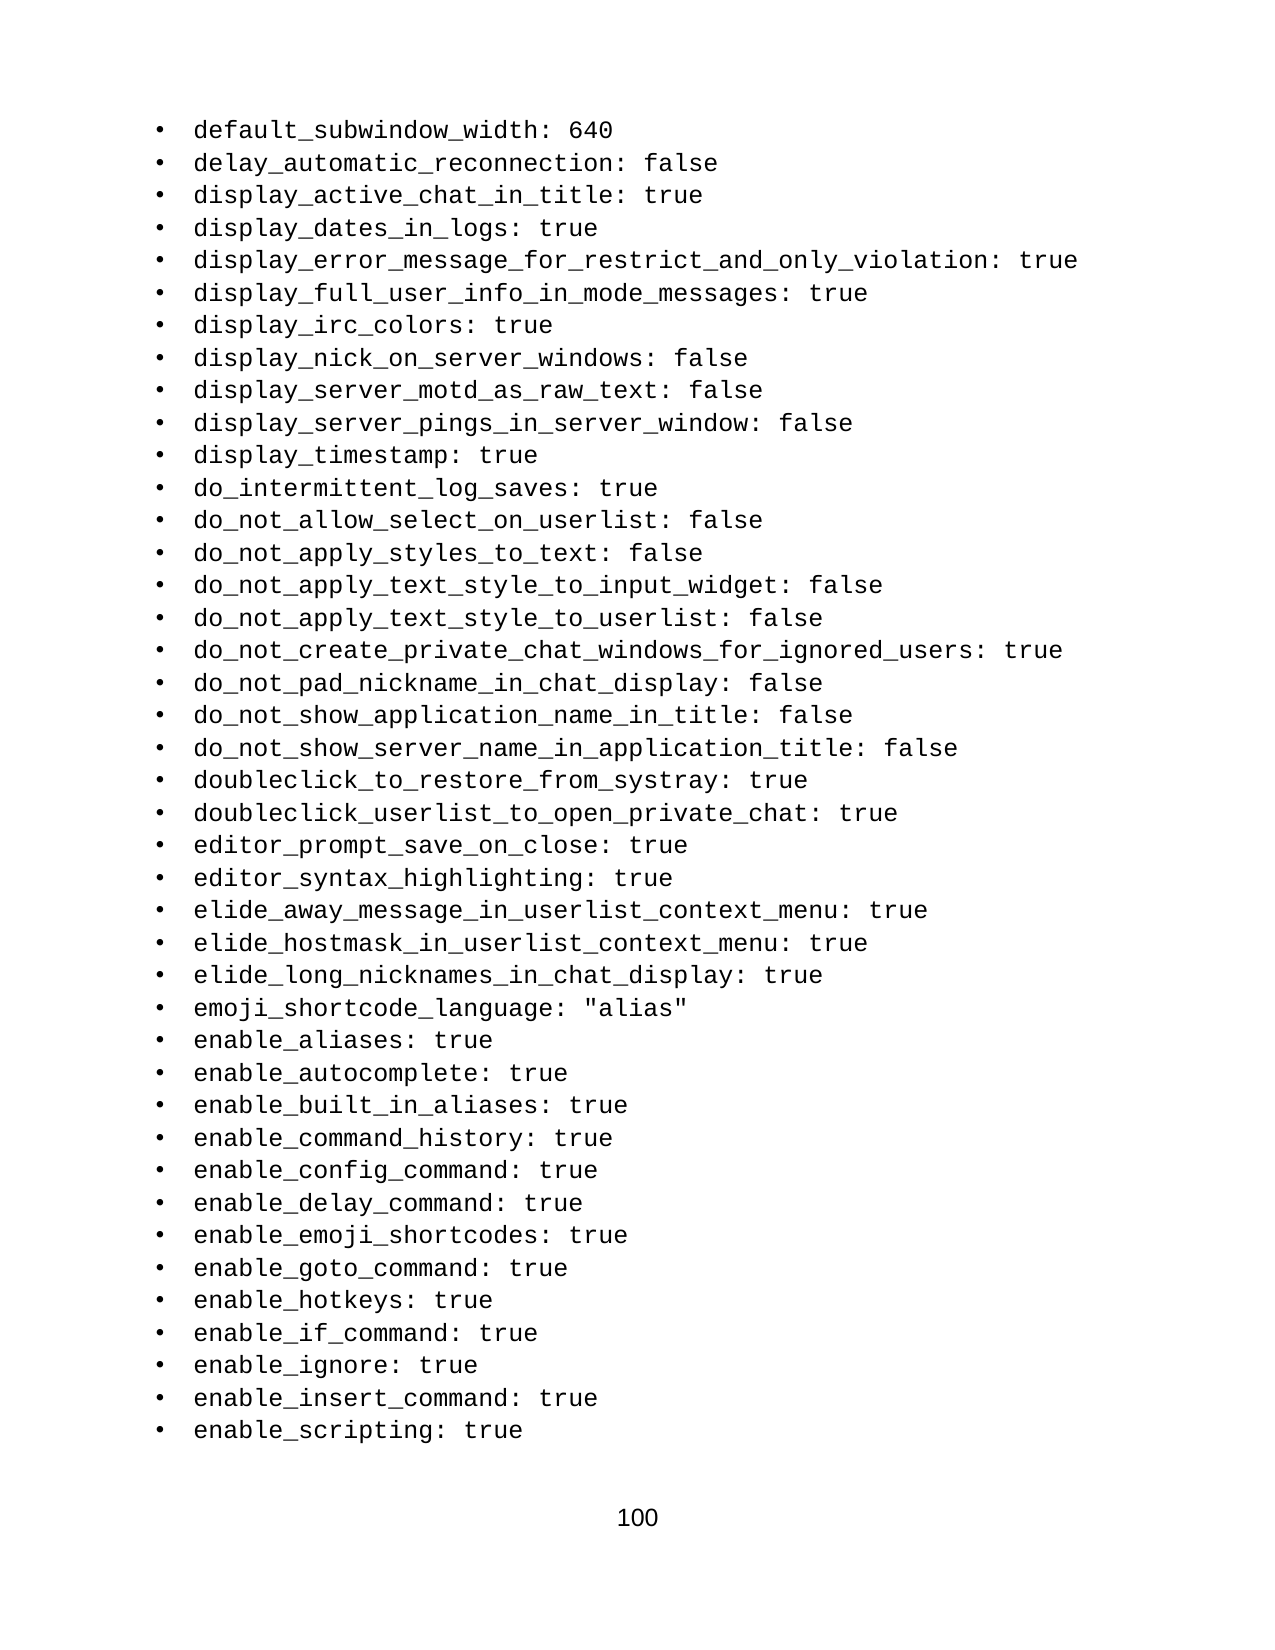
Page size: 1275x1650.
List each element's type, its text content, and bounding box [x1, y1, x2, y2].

list enable_config_command: true [156, 1158, 1157, 1186]
list display_server_motd_as_raw_text: false [156, 378, 1157, 406]
list do_not_show_application_name_in_title: false [156, 703, 1157, 731]
list display_active_chat_in_title: true [156, 183, 1157, 211]
list emoji_shortcode_language: "alias" [156, 996, 1157, 1024]
list display_nick_on_server_windows: false [156, 346, 1157, 374]
list enable_if_command: true [156, 1321, 1157, 1349]
list enable_ignore: true [156, 1353, 1157, 1381]
list enable_command_history: true [156, 1126, 1157, 1154]
list enable_built_in_aliases: true [156, 1093, 1157, 1121]
list elide_away_message_in_userlist_context_menu: true [156, 898, 1157, 926]
list doubleclick_userlist_to_open_private_chat: true [156, 801, 1157, 829]
list enable_insert_command: true [156, 1386, 1157, 1414]
list doubleclick_to_restore_from_systray: true [156, 768, 1157, 796]
list enable_hotkeys: true [156, 1288, 1157, 1316]
list do_not_apply_text_style_to_input_widget: false [156, 573, 1157, 601]
list delay_automatic_reconnection: false [156, 151, 1157, 179]
list editor_prompt_save_on_close: true [156, 833, 1157, 861]
list display_dates_in_logs: true [156, 216, 1157, 244]
list elide_long_nicknames_in_chat_display: true [156, 963, 1157, 991]
list enable_goto_command: true [156, 1256, 1157, 1284]
list enable_aliases: true [156, 1028, 1157, 1056]
list enable_scripting: true [156, 1418, 1157, 1446]
list do_not_show_server_name_in_application_title: false [156, 736, 1157, 764]
list display_server_pings_in_server_window: false [156, 411, 1157, 439]
list do_not_create_private_chat_windows_for_ignored_users: true [156, 638, 1157, 666]
list default_subwindow_width: 640 [156, 118, 1157, 146]
list enable_delay_command: true [156, 1191, 1157, 1219]
list enable_emoji_shortcodes: true [156, 1223, 1157, 1251]
list do_not_pad_nickname_in_chat_display: false [156, 671, 1157, 699]
list enable_autocomplete: true [156, 1061, 1157, 1089]
list display_error_message_for_restrict_and_only_violation: true [156, 248, 1157, 276]
list elide_hostmask_in_userlist_context_menu: true [156, 931, 1157, 959]
list do_not_apply_text_style_to_userlist: false [156, 606, 1157, 634]
list display_full_user_info_in_mode_messages: true [156, 281, 1157, 309]
list do_intermittent_log_saves: true [156, 476, 1157, 504]
list display_irc_colors: true [156, 313, 1157, 341]
list display_timestamp: true [156, 443, 1157, 471]
list do_not_allow_select_on_userlist: false [156, 508, 1157, 536]
list editor_syntax_highlighting: true [156, 866, 1157, 894]
list do_not_apply_styles_to_text: false [156, 541, 1157, 569]
